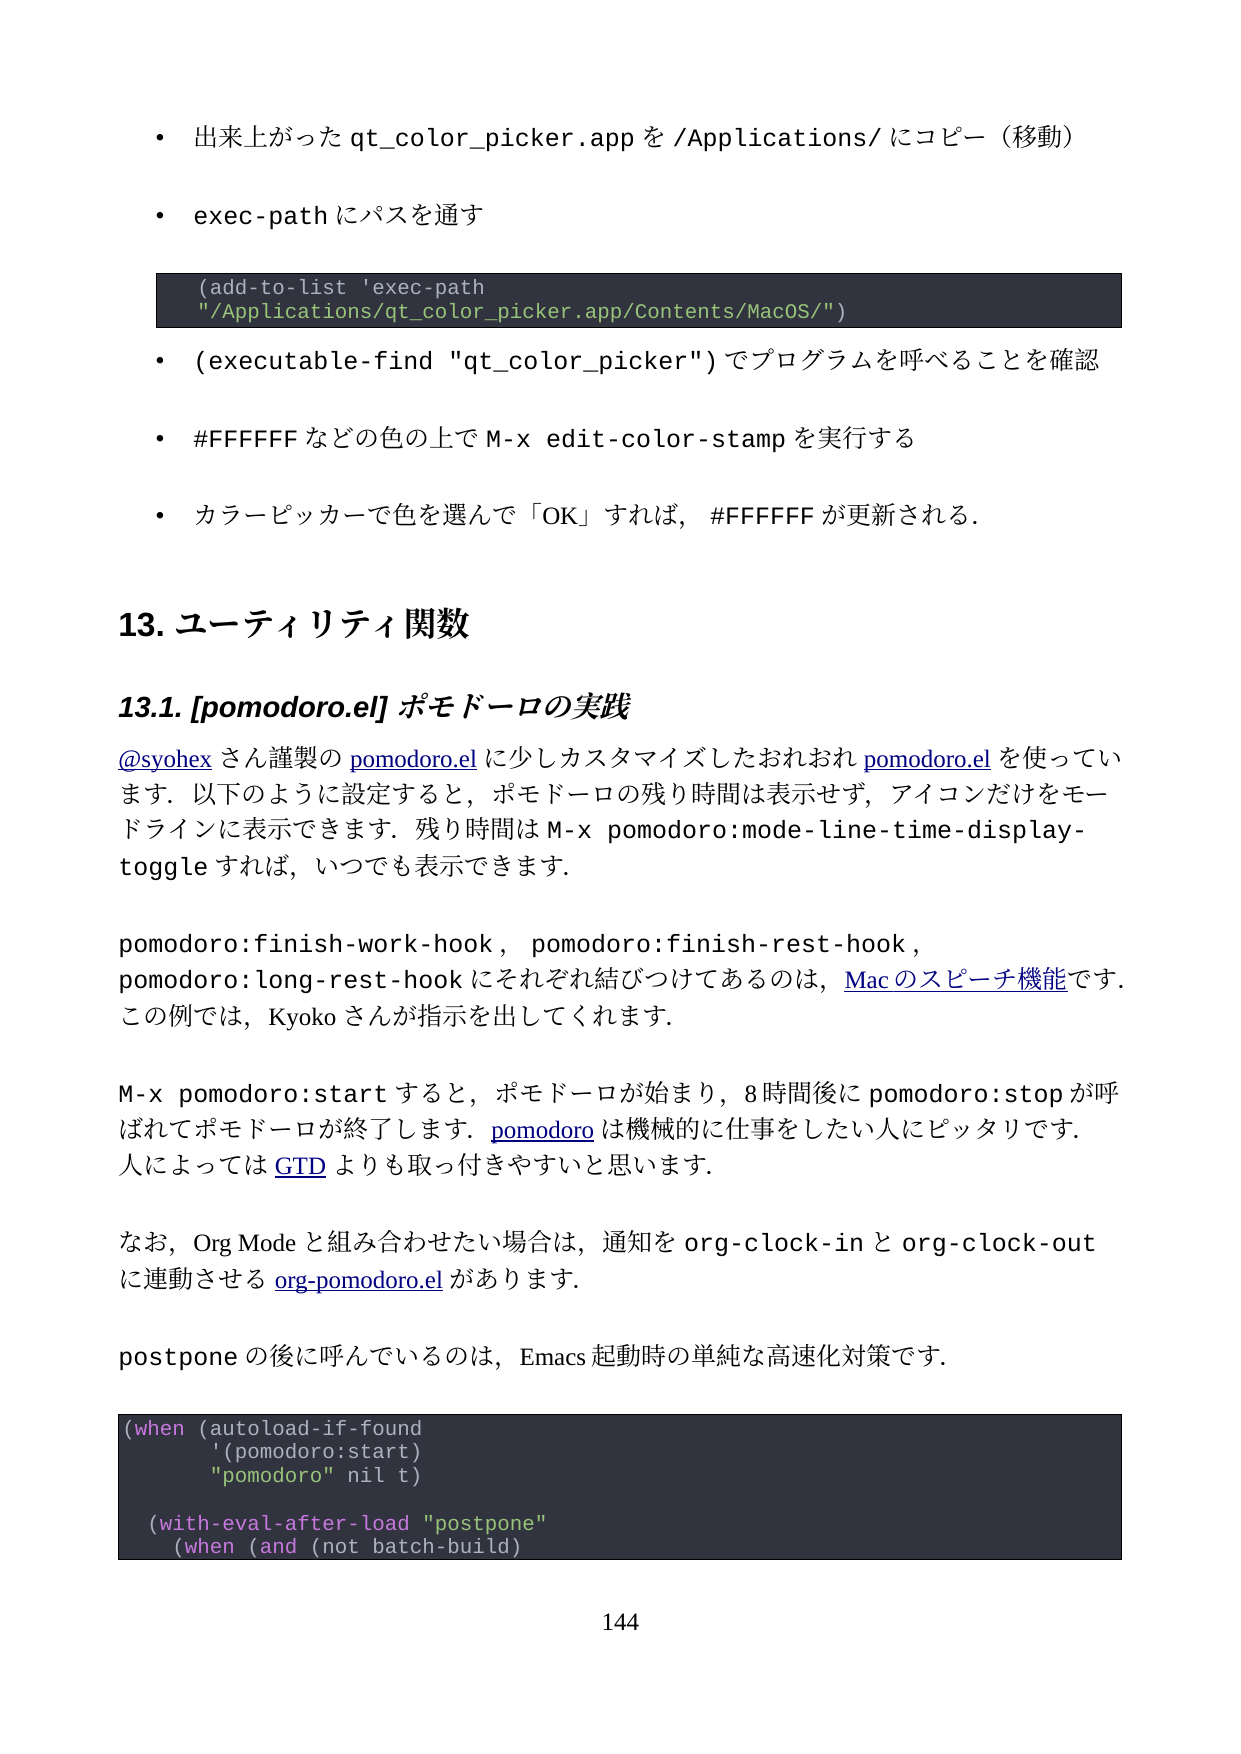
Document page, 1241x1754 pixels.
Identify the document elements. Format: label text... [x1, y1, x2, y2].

text postpone の後に呼んでいるのは，Emacs起動時の単純な高速化対策です． [118, 1336, 1122, 1401]
text (when (autoload-if-found [119, 1415, 1121, 1438]
text pomodoro:finish-work-hook ， pomodoro:finish-rest-hook ， pomodoro:long-rest-hook にそれぞれ結びつけてあるのは，Macのスピーチ機能です．この例では，Kyoko さんが指示を出してくれます． [118, 924, 1122, 1061]
text なお，Org Mode と組み合わせたい場合は，通知を org-clock-in と org-clock-out に連動させる org-pomodoro.el があります． [118, 1223, 1122, 1324]
text M-x pomodoro:start すると，ポモドーロが始まり，8時間後に pomodoro:stop が呼ばれてポモドーロが終了します．pomodoro は機械的に仕事をしたい人にピッタリです．人によっては GTD よりも取っ付きやすいと思います． [118, 1074, 1122, 1211]
list (executable-find "qt_color_picker") でプログラムを呼べることを確認 [156, 341, 1122, 406]
text '(pomodoro:start) [119, 1438, 1121, 1461]
list (add-to-list 'exec-path "/Applications/qt_color_picker.app/Contents/MacOS/") [157, 274, 1121, 327]
list #FFFFFF などの色の上で M-x edit-color-stamp を実行する [156, 418, 1122, 483]
subtitle ユーティリティ関数 [118, 598, 1122, 646]
text (when (and (not batch-build) [119, 1532, 1121, 1559]
list カラーピッカーで色を選んで「OK」すれば， #FFFFFF が更新される． [156, 496, 1122, 561]
text (with-eval-after-load "postpone" [119, 1508, 1121, 1532]
list exec-path にパスを通す [156, 196, 1122, 261]
list 出来上がった qt_color_picker.app を /Applications/ にコピー（移動） [156, 118, 1122, 183]
text @syohex さん謹製の pomodoro.el に少しカスタマイズしたおれおれ pomodoro.el を使っています．以下のように設定すると，ポモドーロの残り時間は表示せず，アイコンだけをモードラインに表示できます．残り時間は M-x pomodoro:mode-line-time-display-toggle すれば，いつでも表示できます． [118, 738, 1122, 911]
text "pomodoro" nil t) [119, 1461, 1121, 1485]
subtitle [pomodoro.el] ポモドーロの実践 [118, 684, 1122, 726]
